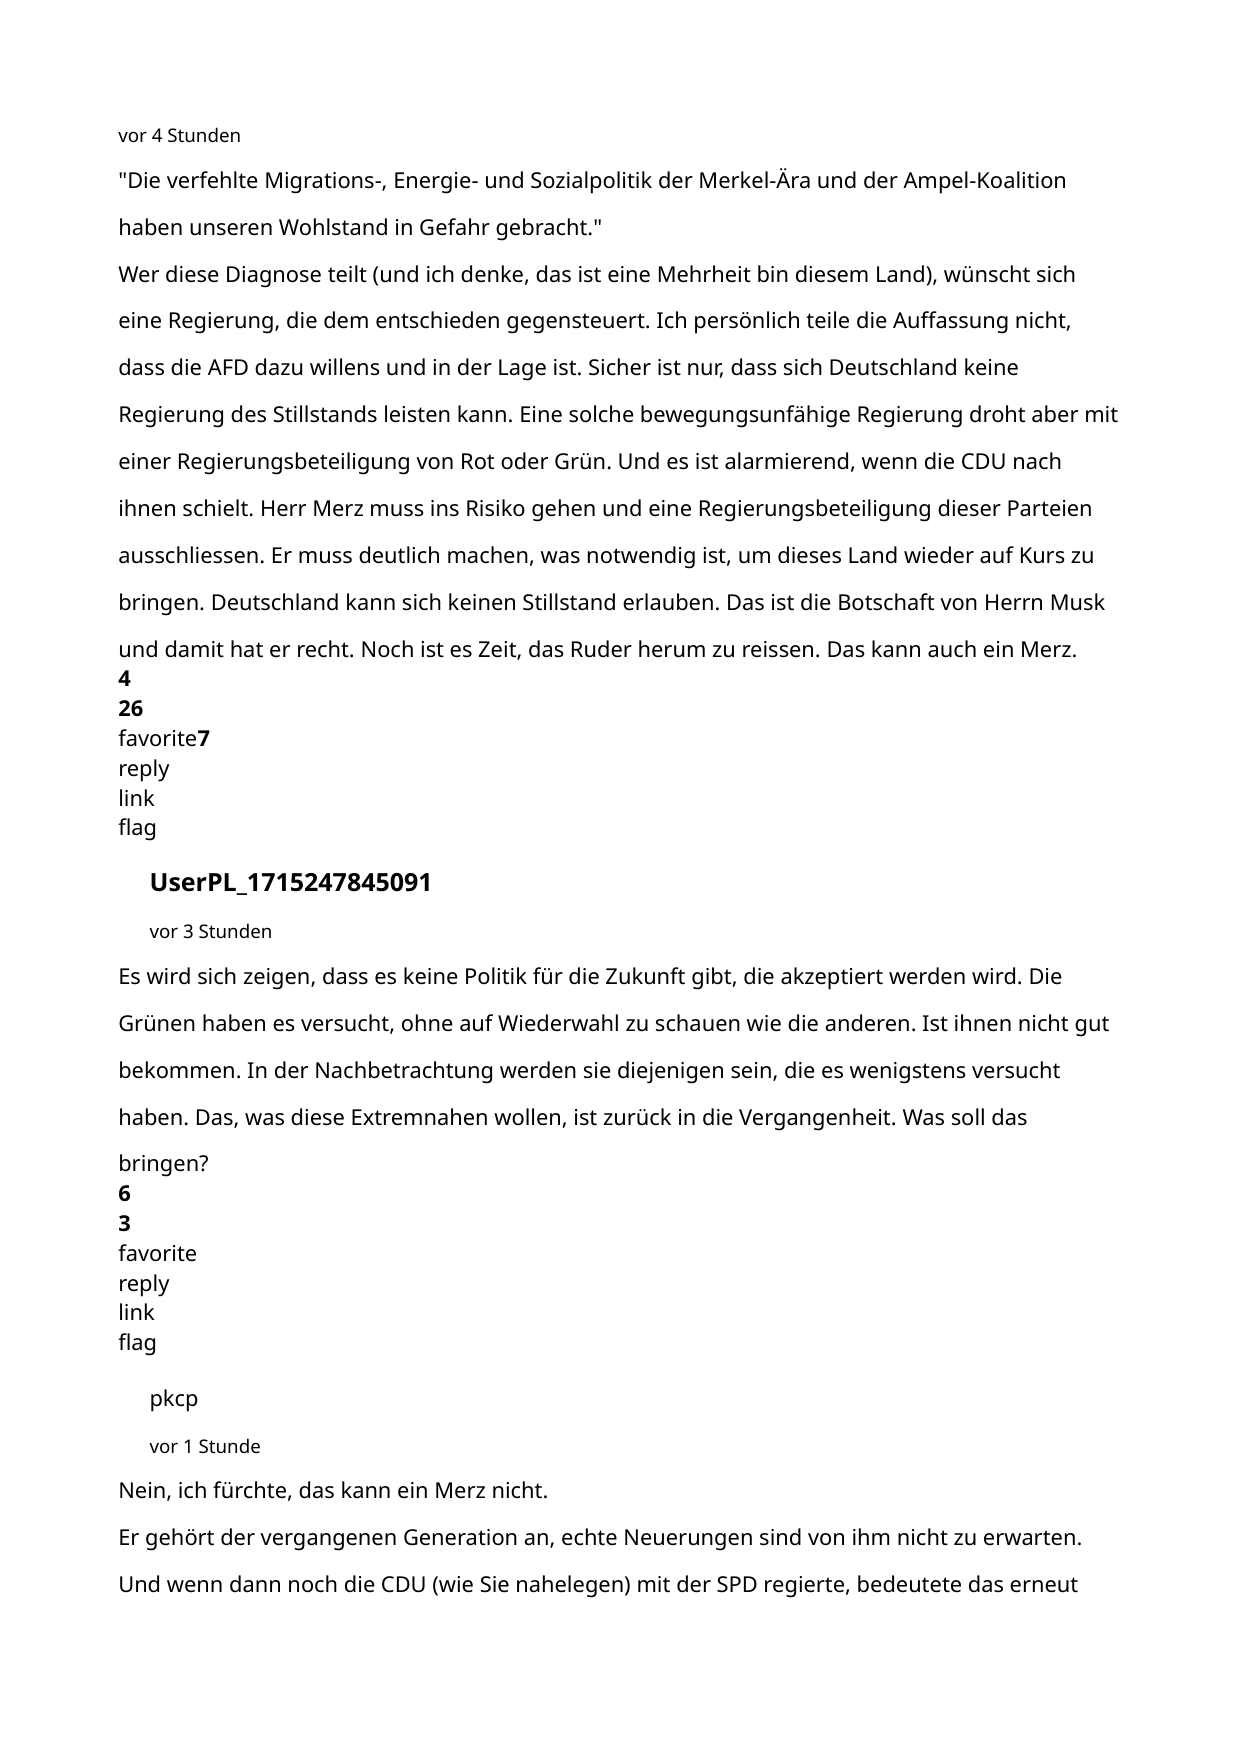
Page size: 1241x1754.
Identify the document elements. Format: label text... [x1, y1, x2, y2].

text flag [118, 812, 1122, 842]
text link [118, 1297, 1122, 1327]
text reply [118, 1267, 1122, 1297]
text vor 3 Stunden [149, 914, 1122, 944]
text link [118, 783, 1122, 812]
text flag [118, 1327, 1122, 1357]
text 4 [118, 663, 1122, 693]
text "Die verfehlte Migrations-, Energie- und Sozialpolitik der Merkel-Ära und der Ampel-Koalition haben unseren Wohlstand in Gefahr gebracht." Wer diese Diagnose teilt (und ich denke, das ist eine Mehrheit bin diesem Land), wünscht sich eine Regierung, die dem entschieden gegensteuert. Ich persönlich teile die Auffassung nicht, dass die AFD dazu willens und in der Lage ist. Sicher ist nur, dass sich Deutschland keine Regierung des Stillstands leisten kann. Eine solche bewegungsunfähige Regierung droht aber mit einer Regierungsbeteiligung von Rot oder Grün. Und es ist alarmierend, wenn die CDU nach ihnen schielt. Herr Merz muss ins Risiko gehen und eine Regierungsbeteiligung dieser Parteien ausschliessen. Er muss deutlich machen, was notwendig ist, um dieses Land wieder auf Kurs zu bringen. Deutschland kann sich keinen Stillstand erlauben. Das ist die Botschaft von Herrn Musk und damit hat er recht. Noch ist es Zeit, das Ruder herum zu reissen. Das kann auch ein Merz. [118, 148, 1122, 663]
text UserPL_1715247845091 [149, 858, 1114, 898]
text reply [118, 753, 1122, 783]
text favorite7 [118, 723, 1122, 753]
text pkcp [149, 1372, 1114, 1413]
text favorite [118, 1238, 1122, 1267]
text 6 [118, 1178, 1122, 1208]
text Nein, ich fürchte, das kann ein Merz nicht. Er gehört der vergangenen Generation an, echte Neuerungen sind von ihm nicht zu erwarten. Und wenn dann noch die CDU (wie Sie nahelegen) mit der SPD regierte, bedeutete das erneut [118, 1458, 1122, 1599]
text Es wird sich zeigen, dass es keine Politik für die Zukunft gibt, die akzeptiert werden wird. Die Grünen haben es versucht, ohne auf Wiederwahl zu schauen wie die anderen. Ist ihnen nicht gut bekommen. In der Nachbetrachtung werden sie diejenigen sein, die es wenigstens versucht haben. Das, was diese Extremnahen wollen, ist zurück in die Vergangenheit. Was soll das bringen? [118, 944, 1122, 1178]
text vor 4 Stunden [118, 118, 1122, 148]
text 3 [118, 1208, 1122, 1238]
text vor 1 Stunde [149, 1429, 1122, 1458]
text 26 [118, 693, 1122, 723]
